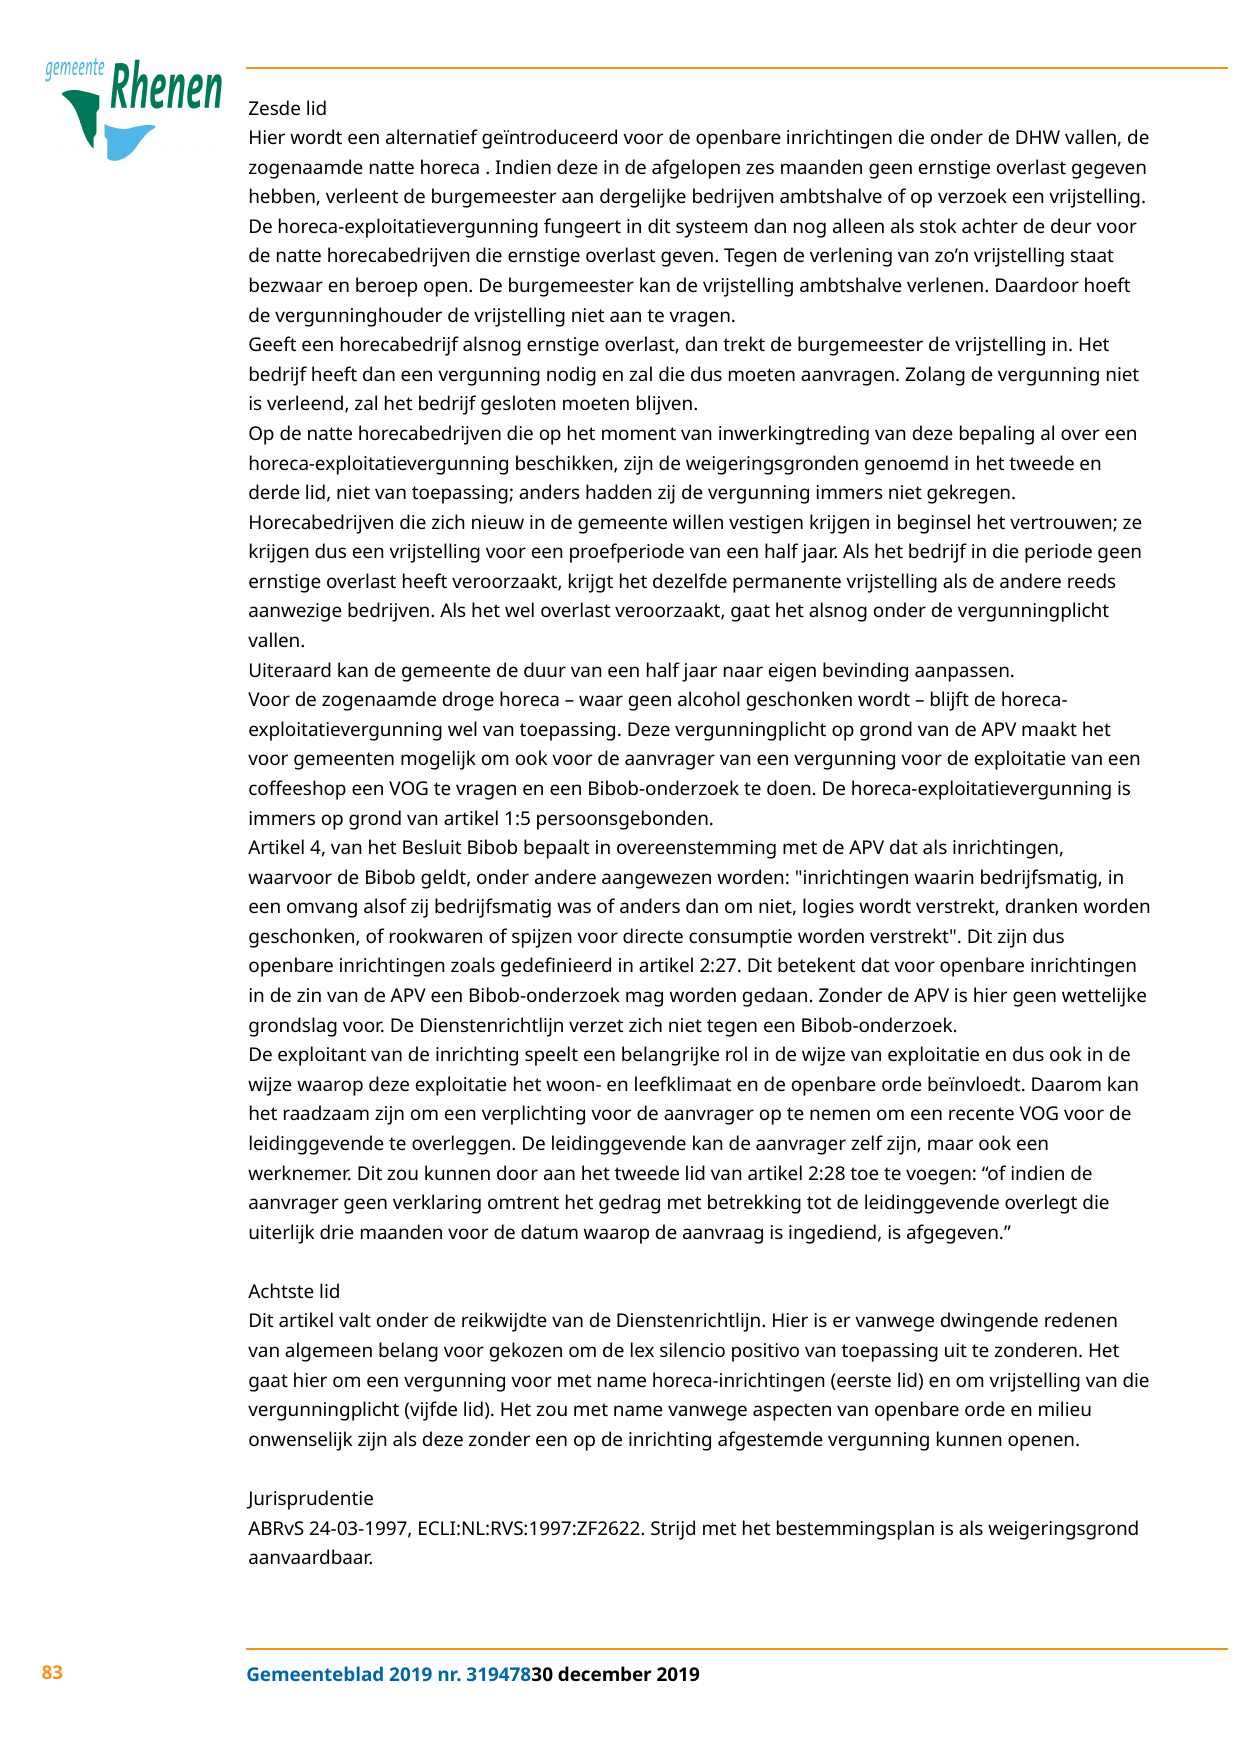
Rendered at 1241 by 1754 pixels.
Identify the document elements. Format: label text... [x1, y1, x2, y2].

text Op de natte horecabedrijven die op het moment van inwerkingtreding van deze bepaling al over een horeca-exploitatievergunning beschikken, zijn de weigeringsgronden genoemd in het tweede en derde lid, niet van toepassing; anders hadden zij de vergunning immers niet gekregen. Horecabedrijven die zich nieuw in de gemeente willen vestigen krijgen in beginsel het vertrouwen; ze krijgen dus een vrijstelling voor een proefperiode van een half jaar. Als het bedrijf in die periode geen ernstige overlast heeft veroorzaakt, krijgt het dezelfde permanente vrijstelling als de andere reeds aanwezige bedrijven. Als het wel overlast veroorzaakt, gaat het alsnog onder de vergunningplicht vallen. [248, 420, 1152, 653]
text Dit artikel valt onder de reikwijdte van de Dienstenrichtlijn. Hier is er vanwege dwingende redenen van algemeen belang voor gekozen om de lex silencio positivo van toepassing uit te zonderen. Het gaat hier om een vergunning voor met name horeca-inrichtingen (eerste lid) en om vrijstelling van die vergunningplicht (vijfde lid). Het zou met name vanwege aspecten van openbare orde en milieu onwenselijk zijn als deze zonder een op de inrichting afgestemde vergunning kunnen openen. [248, 1308, 1152, 1452]
text Artikel 4, van het Besluit Bibob bepaalt in overeenstemming met de APV dat als inrichtingen, waarvoor de Bibob geldt, onder andere aangewezen worden: "inrichtingen waarin bedrijfsmatig, in een omvang alsof zij bedrijfsmatig was of anders dan om niet, logies wordt verstrekt, dranken worden geschonken, of rookwaren of spijzen voor directe consumptie worden verstrekt". Dit zijn dus openbare inrichtingen zoals gedefinieerd in artikel 2:27. Dit betekent dat voor openbare inrichtingen in de zin van de APV een Bibob-onderzoek mag worden gedaan. Zonder de APV is hier geen wettelijke grondslag voor. De Dienstenrichtlijn verzet zich niet tegen een Bibob-onderzoek. [248, 834, 1152, 1038]
text Uiteraard kan de gemeente de duur van een half jaar naar eigen bevinding aanpassen. [248, 657, 1152, 683]
text Zesde lid [248, 95, 1152, 121]
text Jurisprudentie [248, 1485, 1152, 1511]
text De exploitant van de inrichting speelt een belangrijke rol in de wijze van exploitatie en dus ook in de wijze waarop deze exploitatie het woon- en leefklimaat en de openbare orde beïnvloedt. Daarom kan het raadzaam zijn om een verplichting voor de aanvrager op te nemen om een recente VOG voor de leidinggevende te overleggen. De leidinggevende kan de aanvrager zelf zijn, maar ook een werknemer. Dit zou kunnen door aan het tweede lid van artikel 2:28 toe te voegen: “of indien de aanvrager geen verklaring omtrent het gedrag met betrekking tot de leidinggevende overlegt die uiterlijk drie maanden voor de datum waarop de aanvraag is ingediend, is afgegeven.” [248, 1041, 1152, 1245]
text Voor de zogenaamde droge horeca – waar geen alcohol geschonken wordt – blijft de horeca-exploitatievergunning wel van toepassing. Deze vergunningplicht op grond van de APV maakt het voor gemeenten mogelijk om ook voor de aanvrager van een vergunning voor de exploitatie van een coffeeshop een VOG te vragen en een Bibob-onderzoek te doen. De horeca-exploitatievergunning is immers op grond van artikel 1:5 persoonsgebonden. [248, 686, 1152, 831]
text Geeft een horecabedrijf alsnog ernstige overlast, dan trekt de burgemeester de vrijstelling in. Het bedrijf heeft dan een vergunning nodig en zal die dus moeten aanvragen. Zolang de vergunning niet is verleend, zal het bedrijf gesloten moeten blijven. [248, 331, 1152, 416]
picture [41, 47, 231, 172]
text Hier wordt een alternatief geïntroduceerd voor de openbare inrichtingen die onder de DHW vallen, de zogenaamde natte horeca . Indien deze in de afgelopen zes maanden geen ernstige overlast gegeven hebben, verleent de burgemeester aan dergelijke bedrijven ambtshalve of op verzoek een vrijstelling. De horeca-exploitatievergunning fungeert in dit systeem dan nog alleen als stok achter de deur voor de natte horecabedrijven die ernstige overlast geven. Tegen de verlening van zo’n vrijstelling staat bezwaar en beroep open. De burgemeester kan de vrijstelling ambtshalve verlenen. Daardoor hoeft de vergunninghouder de vrijstelling niet aan te vragen. [248, 124, 1152, 328]
text Achtste lid [248, 1278, 1152, 1304]
text ABRvS 24-03-1997, ECLI:NL:RVS:1997:ZF2622. Strijd met het bestemmingsplan is als weigeringsgrond aanvaardbaar. [248, 1515, 1152, 1570]
